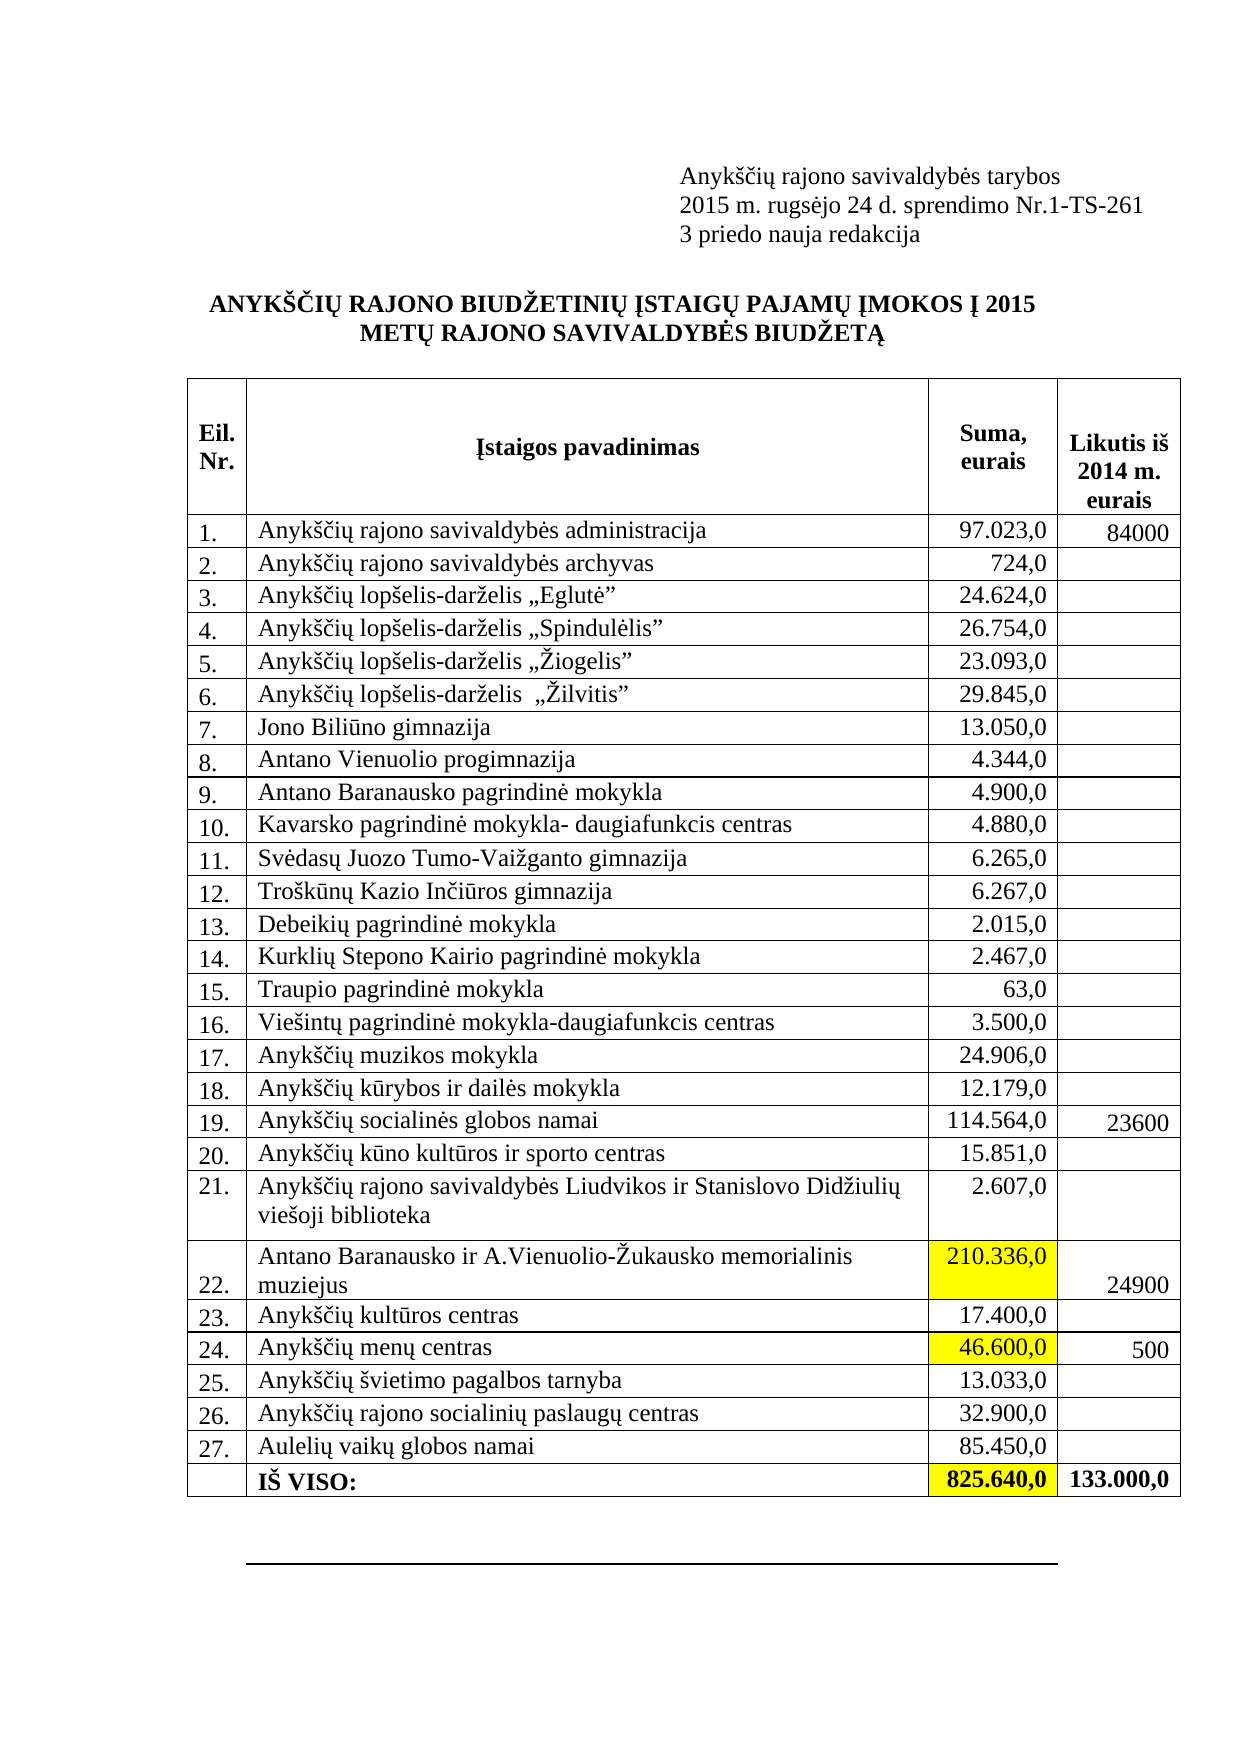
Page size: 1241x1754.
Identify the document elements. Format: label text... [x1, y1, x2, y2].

table_header ANYKŠČIŲ RAJONO BIUDŽETINIŲ ĮSTAIGŲ PAJAMŲ ĮMOKOS Į 2015 METŲ RAJONO SAVIVALDYBĖS BIUDŽETĄ [187, 276, 1058, 347]
table_cell Kurklių Stepono Kairio pagrindinė mokykla [247, 941, 928, 973]
table_cell 23. [188, 1300, 246, 1331]
table_cell Troškūnų Kazio Inčiūros gimnazija [247, 876, 928, 908]
table_cell [1058, 679, 1180, 711]
table_cell Anykščių rajono savivaldybės administracija [247, 515, 928, 547]
table_cell [1058, 745, 1180, 776]
table_cell 2.607,0 [929, 1171, 1057, 1240]
table_cell [246, 1528, 929, 1563]
table_cell [187, 1563, 246, 1593]
table_cell [246, 1497, 929, 1528]
table_cell [929, 1497, 1058, 1528]
table_cell Aulelių vaikų globos namai [247, 1431, 928, 1463]
table_cell 14. [188, 941, 246, 973]
table_cell Anykščių rajono savivaldybės Liudvikos ir Stanislovo Didžiulių viešoji biblioteka [247, 1171, 928, 1240]
table_cell Kavarsko pagrindinė mokykla- daugiafunkcis centras [247, 810, 928, 842]
table_cell 9. [188, 778, 246, 809]
table_cell [1058, 1040, 1180, 1072]
table_cell Debeikių pagrindinė mokykla [247, 909, 928, 940]
table_cell Eil. Nr. [188, 379, 246, 514]
table_cell 500 [1058, 1333, 1180, 1364]
table_cell [1058, 1563, 1180, 1593]
table_cell 3. [188, 581, 246, 612]
table_cell Jono Biliūno gimnazija [247, 712, 928, 743]
table_cell Anykščių lopšelis-darželis „Spindulėlis” [247, 613, 928, 645]
table_cell [1058, 1007, 1180, 1039]
table_cell 13.033,0 [929, 1365, 1057, 1397]
table_cell 25. [188, 1365, 246, 1397]
table_cell [1058, 712, 1180, 743]
table_cell 22. [188, 1241, 246, 1299]
table_cell 4.344,0 [929, 745, 1057, 776]
table_cell 12. [188, 876, 246, 908]
table_cell Anykščių rajono socialinių paslaugų centras [247, 1398, 928, 1430]
text 2015 m. rugsėjo 24 d. sprendimo Nr.1-TS-261 [187, 190, 1169, 219]
table_cell 8. [188, 745, 246, 776]
table_cell 133.000,0 [1058, 1464, 1180, 1496]
table_cell 26.754,0 [929, 613, 1057, 645]
table_cell [1058, 613, 1180, 645]
table_cell 3.500,0 [929, 1007, 1057, 1039]
table_cell 13.050,0 [929, 712, 1057, 743]
table_cell Anykščių lopšelis-darželis „Žilvitis” [247, 679, 928, 711]
table_cell [1058, 941, 1180, 973]
table_cell 17.400,0 [929, 1300, 1057, 1331]
table_cell [929, 347, 1058, 378]
table_cell [246, 1565, 929, 1593]
table_cell 825.640,0 [929, 1464, 1057, 1496]
table_cell 32.900,0 [929, 1398, 1057, 1430]
table_cell Anykščių socialinės globos namai [247, 1106, 928, 1137]
table_cell Anykščių menų centras [247, 1333, 928, 1364]
table_cell [1058, 1398, 1180, 1430]
table_cell 10. [188, 810, 246, 842]
table_cell 1. [188, 515, 246, 547]
table_cell 2. [188, 548, 246, 579]
table_cell 7. [188, 712, 246, 743]
table_cell 63,0 [929, 974, 1057, 1006]
table_cell Anykščių lopšelis-darželis „Eglutė” [247, 581, 928, 612]
table_cell 11. [188, 843, 246, 875]
table_cell [187, 347, 246, 378]
table_header [1058, 276, 1180, 347]
table_cell 26. [188, 1398, 246, 1430]
table_cell [1058, 778, 1180, 809]
table_cell 210.336,0 [929, 1241, 1057, 1299]
table_cell [1058, 347, 1180, 378]
table_cell [1058, 646, 1180, 678]
table_cell Suma, eurais [929, 379, 1057, 514]
table_cell 4.900,0 [929, 778, 1057, 809]
table_cell [1058, 1300, 1180, 1331]
table_cell [1058, 909, 1180, 940]
table_cell [1058, 843, 1180, 875]
table_cell [1058, 1171, 1180, 1240]
table_cell Antano Baranausko ir A.Vienuolio-Žukausko memorialinis muziejus [247, 1241, 928, 1299]
table_cell [1058, 1431, 1180, 1463]
table_cell 19. [188, 1106, 246, 1137]
table_cell 2.015,0 [929, 909, 1057, 940]
table_cell Anykščių kūno kultūros ir sporto centras [247, 1138, 928, 1170]
table_cell [1058, 581, 1180, 612]
table_cell [246, 347, 929, 378]
table_cell [187, 1497, 246, 1528]
table_cell 23600 [1058, 1106, 1180, 1137]
table_cell [1058, 548, 1180, 579]
table_cell [1058, 1365, 1180, 1397]
table_cell [188, 1464, 246, 1496]
table_cell 18. [188, 1073, 246, 1104]
table_cell 6.265,0 [929, 843, 1057, 875]
table_cell 4.880,0 [929, 810, 1057, 842]
table_cell 724,0 [929, 548, 1057, 579]
table_cell Traupio pagrindinė mokykla [247, 974, 928, 1006]
table_cell 97.023,0 [929, 515, 1057, 547]
table_cell 13. [188, 909, 246, 940]
table_cell 15.851,0 [929, 1138, 1057, 1170]
table_cell [929, 1565, 1058, 1593]
table_cell 17. [188, 1040, 246, 1072]
table_cell 85.450,0 [929, 1431, 1057, 1463]
table_cell 29.845,0 [929, 679, 1057, 711]
table_cell 21. [188, 1171, 246, 1240]
table_cell [187, 1528, 246, 1563]
table_cell 27. [188, 1431, 246, 1463]
table_cell 15. [188, 974, 246, 1006]
table_cell IŠ VISO: [247, 1464, 928, 1496]
table_cell [1058, 974, 1180, 1006]
table_cell 24.624,0 [929, 581, 1057, 612]
table_cell 84000 [1058, 515, 1180, 547]
table_cell Likutis iš 2014 m. eurais [1058, 379, 1180, 514]
table_cell [1058, 1497, 1180, 1528]
table_cell 24. [188, 1333, 246, 1364]
table_cell Svėdasų Juozo Tumo-Vaižganto gimnazija [247, 843, 928, 875]
table_cell Anykščių lopšelis-darželis „Žiogelis” [247, 646, 928, 678]
table_cell Anykščių rajono savivaldybės archyvas [247, 548, 928, 579]
table_cell Anykščių kūrybos ir dailės mokykla [247, 1073, 928, 1104]
table_cell 24.906,0 [929, 1040, 1057, 1072]
table_cell 16. [188, 1007, 246, 1039]
table_cell Įstaigos pavadinimas [247, 379, 928, 514]
table_cell 23.093,0 [929, 646, 1057, 678]
table_cell 2.467,0 [929, 941, 1057, 973]
table_cell 24900 [1058, 1241, 1180, 1299]
table_cell [1058, 1528, 1180, 1563]
table_cell 46.600,0 [929, 1333, 1057, 1364]
table_cell 5. [188, 646, 246, 678]
table_cell Anykščių švietimo pagalbos tarnyba [247, 1365, 928, 1397]
table_cell 20. [188, 1138, 246, 1170]
table_cell [1058, 810, 1180, 842]
table_cell Antano Baranausko pagrindinė mokykla [247, 778, 928, 809]
table_cell [1058, 876, 1180, 908]
table_cell Viešintų pagrindinė mokykla-daugiafunkcis centras [247, 1007, 928, 1039]
table_cell [929, 1528, 1058, 1563]
table_cell Anykščių kultūros centras [247, 1300, 928, 1331]
table_cell 4. [188, 613, 246, 645]
table_cell [1058, 1073, 1180, 1104]
table_cell [1058, 1138, 1180, 1170]
text 3 priedo nauja redakcija [187, 219, 1169, 248]
table_cell 114.564,0 [929, 1106, 1057, 1137]
text Anykščių rajono savivaldybės tarybos [187, 161, 1169, 190]
table_cell 6.267,0 [929, 876, 1057, 908]
table_cell Anykščių muzikos mokykla [247, 1040, 928, 1072]
table_cell Antano Vienuolio progimnazija [247, 745, 928, 776]
table_cell 6. [188, 679, 246, 711]
table_cell 12.179,0 [929, 1073, 1057, 1104]
